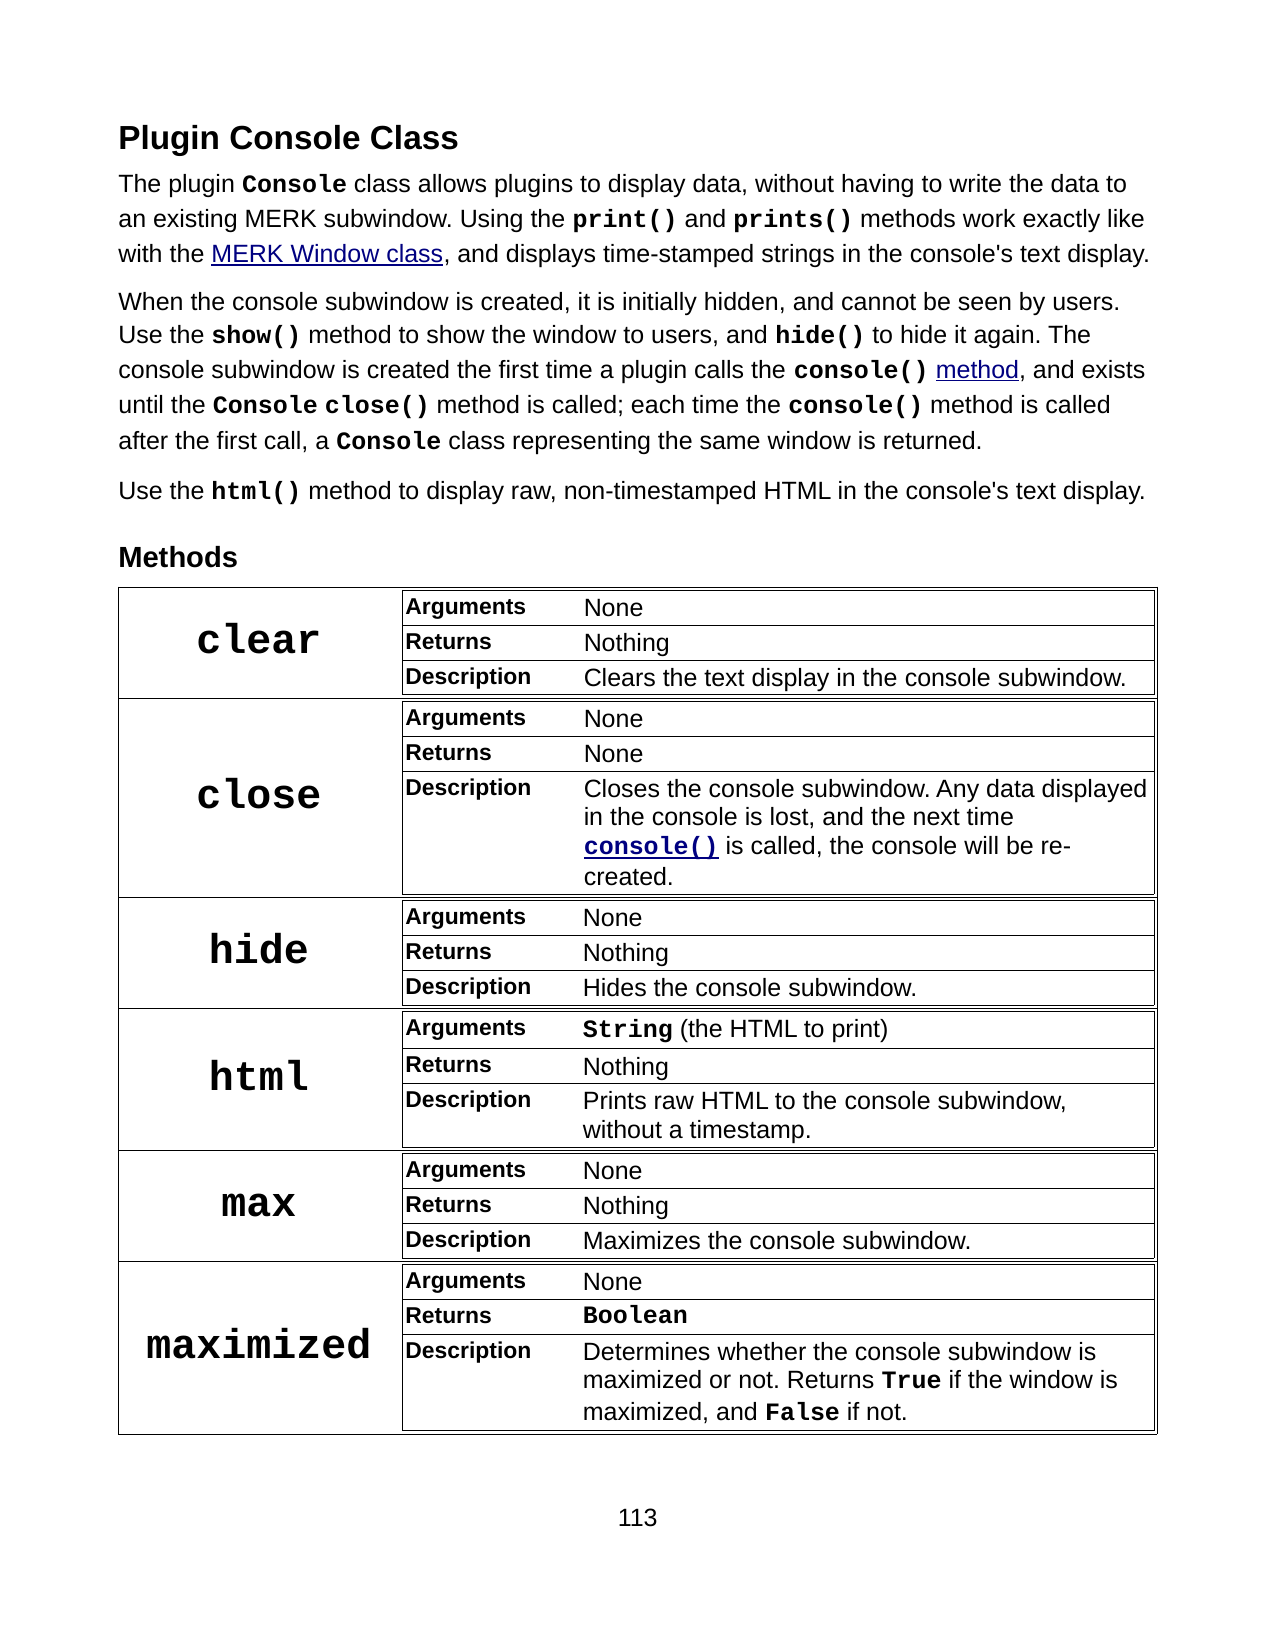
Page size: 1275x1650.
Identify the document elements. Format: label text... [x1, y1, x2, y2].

table_cell Returns [403, 737, 581, 771]
table_cell Description [403, 1224, 580, 1258]
table_cell Boolean [580, 1300, 1154, 1334]
table_cell Clears the text display in the console subwindow. [581, 661, 1154, 694]
table_cell [399, 1262, 1157, 1434]
table_cell Nothing [580, 1189, 1154, 1223]
subtitle Plugin Console Class [118, 118, 1157, 157]
table_header [399, 588, 1157, 698]
table_cell Description [403, 1335, 579, 1430]
table_cell Nothing [581, 626, 1154, 659]
table_cell Returns [403, 626, 581, 659]
table_cell Nothing [580, 936, 1154, 970]
table_cell close [119, 699, 399, 897]
table_header None [581, 702, 1154, 736]
table_cell hide [119, 898, 399, 1008]
table_header clear [119, 588, 399, 698]
table_header Arguments [403, 591, 581, 624]
table_cell [399, 1009, 1157, 1150]
table_cell Hides the console subwindow. [580, 971, 1154, 1005]
table_cell Returns [403, 1049, 580, 1083]
table_cell Prints raw HTML to the console subwindow, without a timestamp. [580, 1084, 1154, 1147]
table_header None [581, 591, 1154, 624]
table_cell html [119, 1009, 399, 1150]
table_cell Returns [403, 1300, 579, 1334]
table_cell Nothing [580, 1049, 1154, 1083]
table_cell Description [403, 661, 581, 694]
table_cell None [581, 737, 1154, 771]
table_cell max [119, 1151, 399, 1261]
table_cell maximized [119, 1262, 399, 1434]
table_header None [580, 901, 1154, 935]
table_header None [580, 1265, 1154, 1299]
subtitle Methods [118, 541, 1157, 574]
table_header String (the HTML to print) [580, 1012, 1154, 1048]
table_header Arguments [403, 702, 581, 736]
table_header Arguments [403, 1265, 579, 1299]
table_cell Description [403, 772, 581, 894]
table_header None [580, 1154, 1154, 1188]
table_cell Determines whether the console subwindow is maximized or not. Returns True if the window is maximized, and False if not. [580, 1335, 1154, 1430]
text The plugin Console class allows plugins to display data, without having to write the data to an existing MERK subwindow. Using the print() and prints() methods work exactly like with the MERK Window class, and displays time-stamped strings in the console's text display. [118, 169, 1157, 268]
table_cell [399, 898, 1157, 1008]
table_cell [399, 699, 1157, 897]
table_cell Description [403, 971, 580, 1005]
table_header Arguments [403, 901, 580, 935]
text Use the html() method to display raw, non-timestamped HTML in the console's text display. [118, 476, 1157, 507]
table_cell [399, 1151, 1157, 1261]
table_header Arguments [403, 1012, 580, 1048]
text When the console subwindow is created, it is initially hidden, and cannot be seen by users. Use the show() method to show the window to users, and hide() to hide it again. The console subwindow is created the first time a plugin calls the console() method, and exists until the Console close() method is called; each time the console() method is called after the first call, a Console class representing the same window is returned. [118, 287, 1157, 457]
table_cell Maximizes the console subwindow. [580, 1224, 1154, 1258]
table_cell Description [403, 1084, 580, 1147]
table_cell Closes the console subwindow. Any data displayed in the console is lost, and the next time console() is called, the console will be re-created. [581, 772, 1154, 894]
table_cell Returns [403, 1189, 580, 1223]
table_cell Returns [403, 936, 580, 970]
table_header Arguments [403, 1154, 580, 1188]
